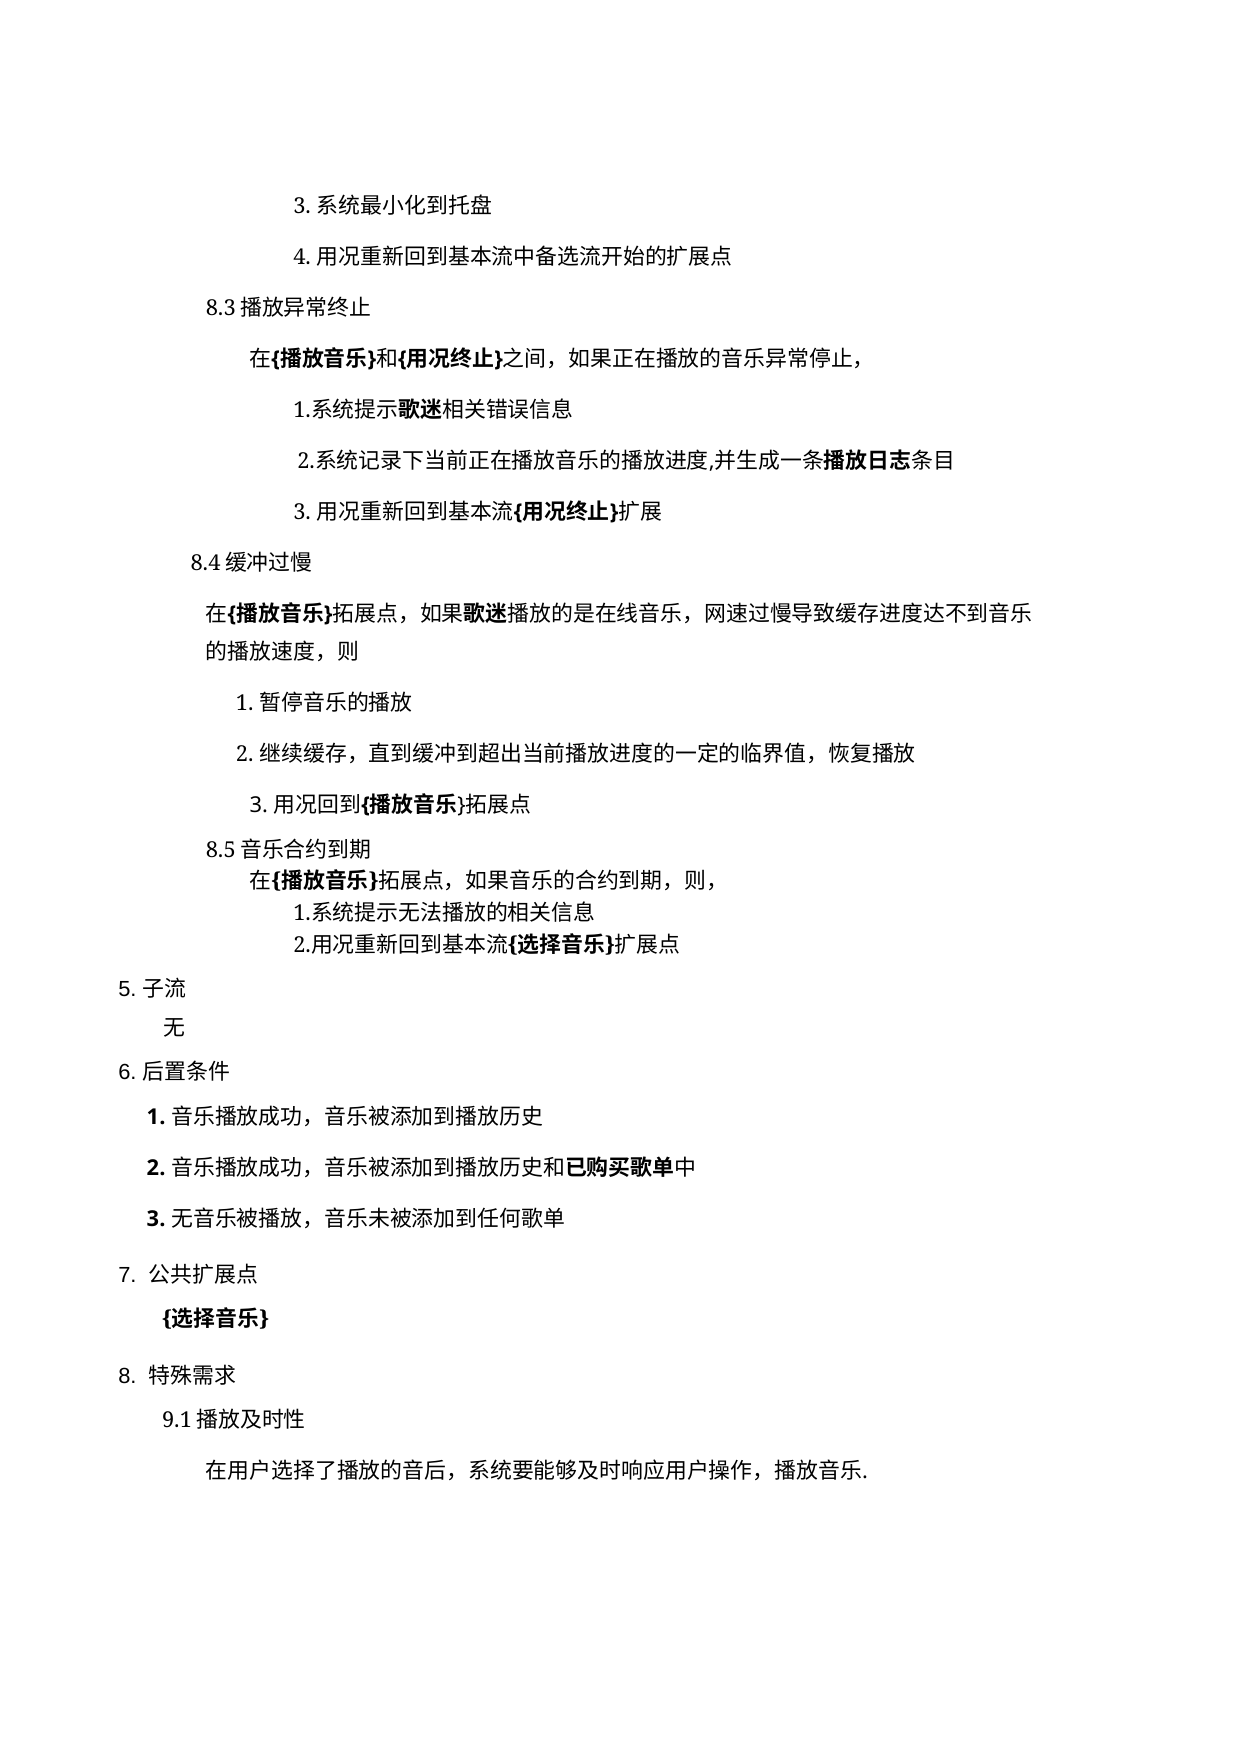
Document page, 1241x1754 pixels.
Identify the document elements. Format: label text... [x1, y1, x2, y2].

text 1. 暂停音乐的播放 [118, 685, 1122, 717]
subtitle 子流 [118, 971, 1122, 1002]
text 2. 音乐播放成功，音乐被添加到播放历史和已购买歌单中 [118, 1150, 1122, 1181]
text 在用户选择了播放的音后，系统要能够及时响应用户操作，播放音乐. [118, 1453, 1122, 1485]
subtitle 后置条件 [118, 1054, 1122, 1086]
text 2. 继续缓存，直到缓冲到超出当前播放进度的一定的临界值，恢复播放 [118, 736, 1122, 768]
text 1. 音乐播放成功，音乐被添加到播放历史 [118, 1099, 1122, 1130]
subtitle 特殊需求 [118, 1358, 1122, 1389]
text 9.1播放及时性 [118, 1402, 1122, 1434]
text 无 [118, 1008, 1122, 1042]
text {选择音乐} [118, 1301, 1122, 1333]
text 3. 用况重新回到基本流{用况终止}扩展 [118, 494, 1122, 526]
text 3. 无音乐被播放，音乐未被添加到任何歌单 [118, 1201, 1122, 1232]
text 8.3播放异常终止 [118, 290, 1122, 321]
text 在{播放音乐}和{用况终止}之间，如果正在播放的音乐异常停止， [118, 341, 1122, 372]
text 1.系统提示无法播放的相关信息 [118, 895, 1122, 927]
text 在{播放音乐}拓展点，如果音乐的合约到期，则， [118, 863, 1122, 895]
text 8.4缓冲过慢 [118, 545, 1122, 577]
text 2.用况重新回到基本流{选择音乐}扩展点 [118, 927, 1122, 959]
text 8.5音乐合约到期 [118, 832, 1122, 863]
text 3. 系统最小化到托盘 [118, 188, 1122, 219]
text 3. 用况回到{播放音乐}拓展点 [118, 787, 1122, 819]
subtitle 公共扩展点 [118, 1257, 1122, 1289]
text 1.系统提示歌迷相关错误信息 [118, 392, 1122, 423]
text 4. 用况重新回到基本流中备选流开始的扩展点 [118, 239, 1122, 270]
text 2.系统记录下当前正在播放音乐的播放进度,并生成一条播放日志条目 [118, 443, 1122, 474]
text 在{播放音乐}拓展点，如果歌迷播放的是在线音乐，网速过慢导致缓存进度达不到音乐 的播放速度，则 [118, 596, 1122, 666]
